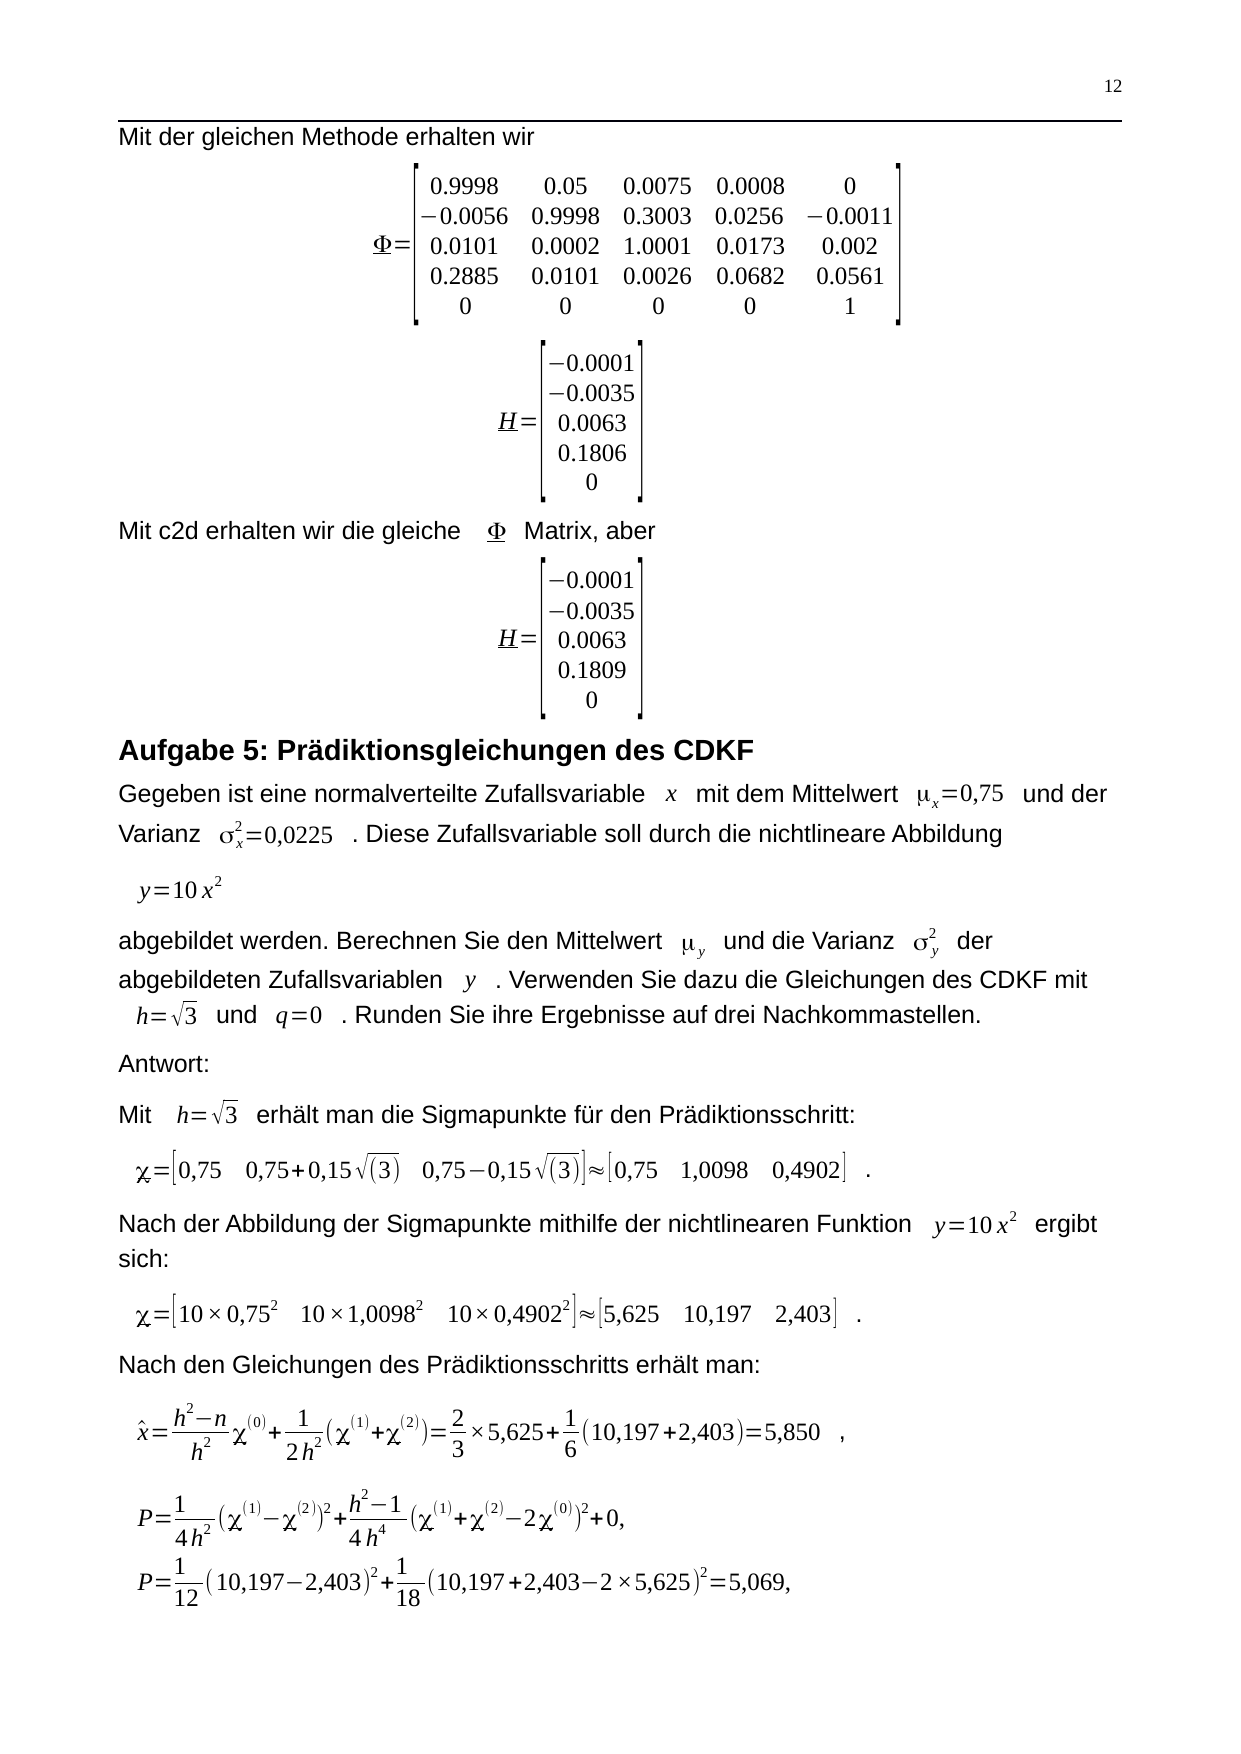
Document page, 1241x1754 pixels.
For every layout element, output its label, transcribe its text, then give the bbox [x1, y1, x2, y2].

text , [118, 1399, 1122, 1465]
title Mit c2d erhalten wir die gleiche Matrix, aber [118, 516, 1122, 544]
text Mit erhält man die Sigmapunkte für den Prädiktionsschritt: [118, 1098, 1122, 1128]
text Gegeben ist eine normalverteilte Zufallsvariablemit dem Mittelwertund der Varianz. Diese Zufallsvariable soll durch die nichtlineare Abbildung [118, 779, 1122, 852]
text Nach der Abbildung der Sigmapunkte mithilfe der nichtlinearen Funktionergibt sich: [118, 1207, 1122, 1273]
text . [118, 1149, 1122, 1187]
title Mit der gleichen Methode erhalten wir [118, 122, 1122, 151]
text Nach den Gleichungen des Prädiktionsschritts erhält man: [118, 1350, 1122, 1379]
text . [118, 1293, 1122, 1330]
title Aufgabe 5: Prädiktionsgleichungen des CDKF [118, 733, 1122, 767]
text abgebildet werden. Berechnen Sie den Mittelwertund die Varianzder abgebildeten Zufallsvariablen. Verwenden Sie dazu die Gleichungen des CDKF mitund. Runden Sie ihre Ergebnisse auf drei Nachkommastellen. [118, 924, 1122, 1029]
text Antwort: [118, 1049, 1122, 1078]
